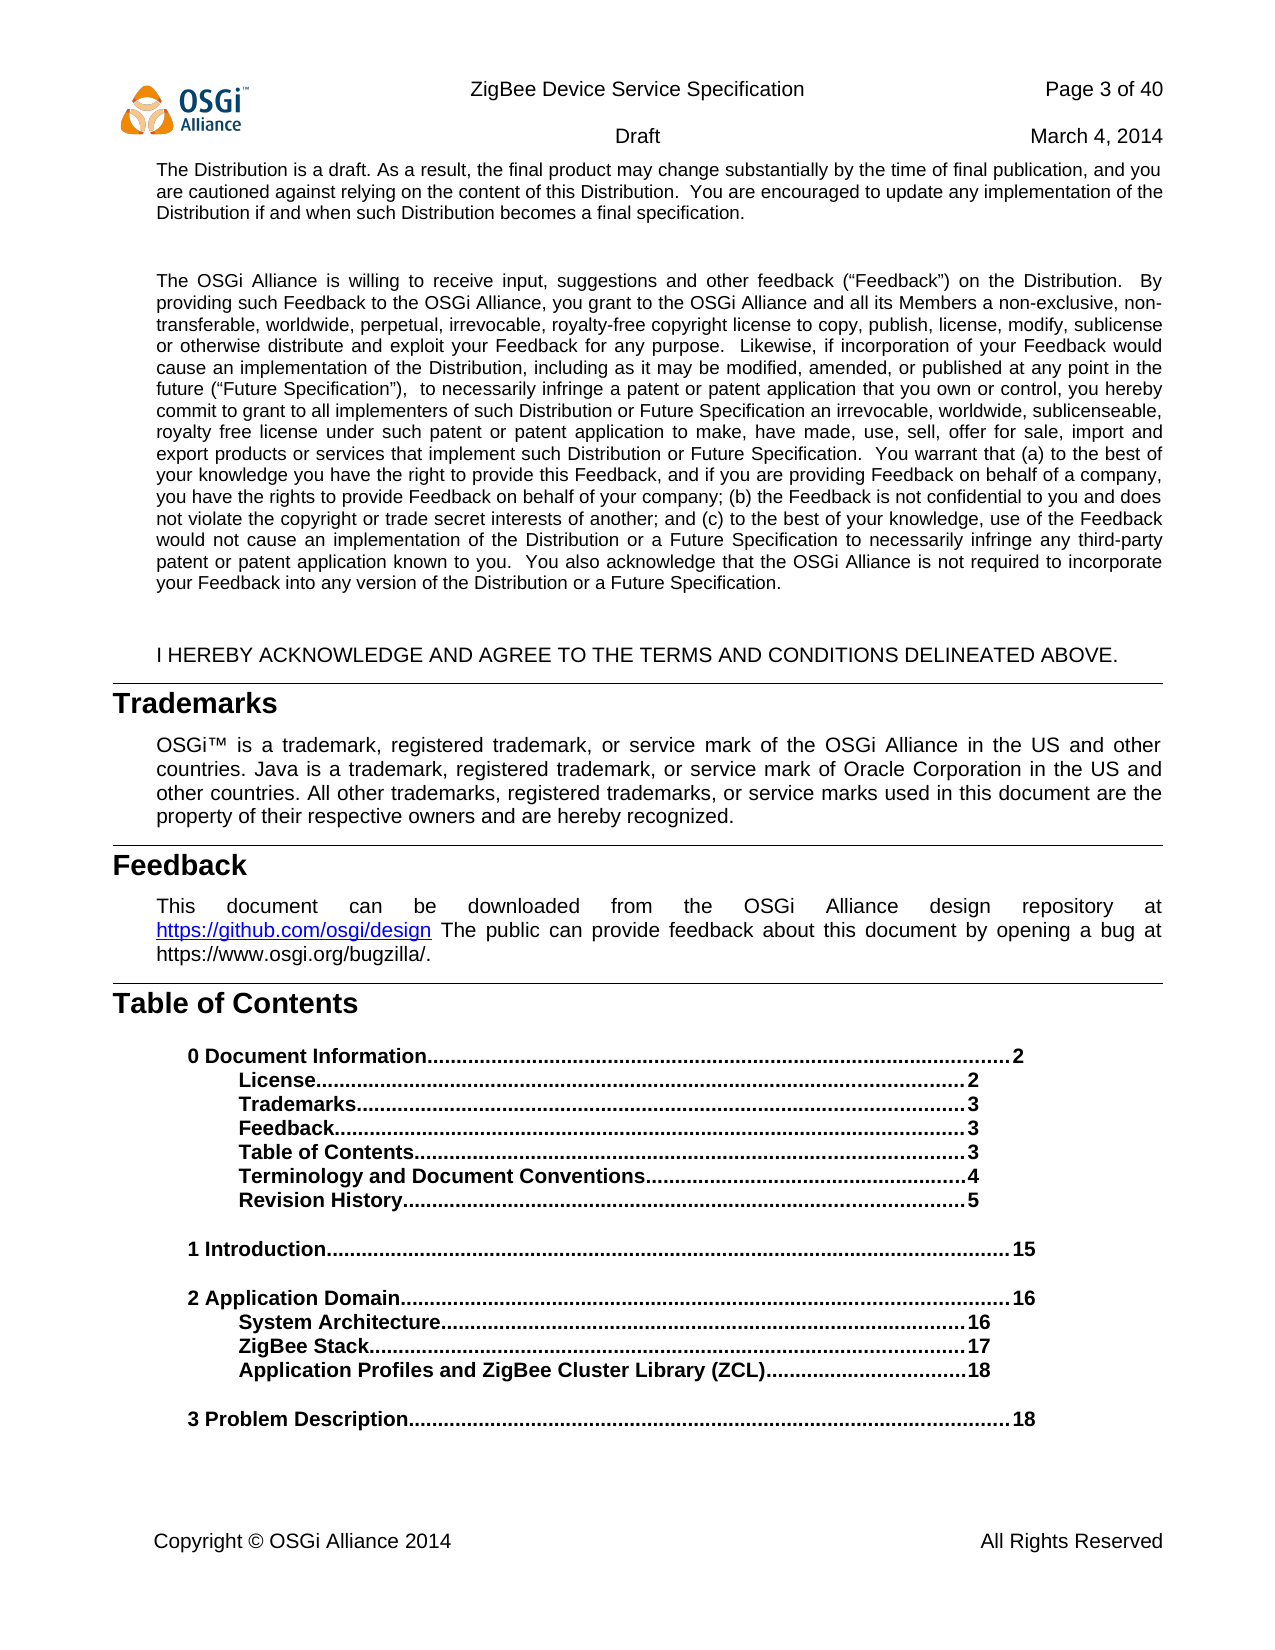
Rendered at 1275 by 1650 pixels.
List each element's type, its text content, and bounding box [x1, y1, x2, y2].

text Trademarks 3 [232, 1092, 1163, 1116]
subtitle Feedback [112, 846, 1163, 882]
text This document can be downloaded from the OSGi Alliance design repository at https://github.com/osgi/design The public can provide feedback about this document by opening a bug at https://www.osgi.org/bugzilla/. [156, 894, 1163, 966]
text 3 Problem Description 18 [187, 1407, 1163, 1431]
text Revision History 5 [232, 1188, 1163, 1212]
picture [113, 78, 257, 142]
subtitle Trademarks [112, 684, 1163, 720]
text I HEREBY ACKNOWLEDGE AND AGREE TO THE TERMS AND CONDITIONS DELINEATED ABOVE. [156, 643, 1163, 667]
text ZigBee Stack 17 [232, 1334, 1163, 1358]
text Table of Contents 3 [232, 1140, 1163, 1164]
text Feedback 3 [232, 1116, 1163, 1140]
text 1 Introduction 15 [187, 1237, 1163, 1261]
text Terminology and Document Conventions 4 [232, 1164, 1163, 1188]
subtitle Table of Contents [112, 984, 1163, 1019]
text License 2 [232, 1068, 1163, 1092]
text 0 Document Information 2 [187, 1044, 1163, 1068]
text The OSGi Alliance is willing to receive input, suggestions and other feedback (“Feedback”) on the Distribution. By providing such Feedback to the OSGi Alliance, you grant to the OSGi Alliance and all its Members a non-exclusive, non-transferable, worldwide, perpetual, irrevocable, royalty-free copyright license to copy, publish, license, modify, sublicense or otherwise distribute and exploit your Feedback for any purpose. Likewise, if incorporation of your Feedback would cause an implementation of the Distribution, including as it may be modified, amended, or published at any point in the future (“Future Specification”), to necessarily infringe a patent or patent application that you own or control, you hereby commit to grant to all implementers of such Distribution or Future Specification an irrevocable, worldwide, sublicenseable, royalty free license under such patent or patent application to make, have made, use, sell, offer for sale, import and export products or services that implement such Distribution or Future Specification. You warrant that (a) to the best of your knowledge you have the right to provide this Feedback, and if you are providing Feedback on behalf of a company, you have the rights to provide Feedback on behalf of your company; (b) the Feedback is not confidential to you and does not violate the copyright or trade secret interests of another; and (c) to the best of your knowledge, use of the Feedback would not cause an implementation of the Distribution or a Future Specification to necessarily infringe any third-party patent or patent application known to you. You also acknowledge that the OSGi Alliance is not required to incorporate your Feedback into any version of the Distribution or a Future Specification. [156, 270, 1163, 594]
text The Distribution is a draft. As a result, the final product may change substantially by the time of final publication, and you are cautioned against relying on the content of this Distribution. You are encouraged to update any implementation of the Distribution if and when such Distribution becomes a final specification. [156, 159, 1163, 224]
text Application Profiles and ZigBee Cluster Library (ZCL) 18 [232, 1358, 1163, 1382]
text 2 Application Domain 16 [187, 1286, 1163, 1310]
text OSGi™ is a trademark, registered trademark, or service mark of the OSGi Alliance in the US and other countries. Java is a trademark, registered trademark, or service mark of Oracle Corporation in the US and other countries. All other trademarks, registered trademarks, or service marks used in this document are the property of their respective owners and are hereby recognized. [156, 732, 1163, 828]
text System Architecture 16 [232, 1310, 1163, 1334]
